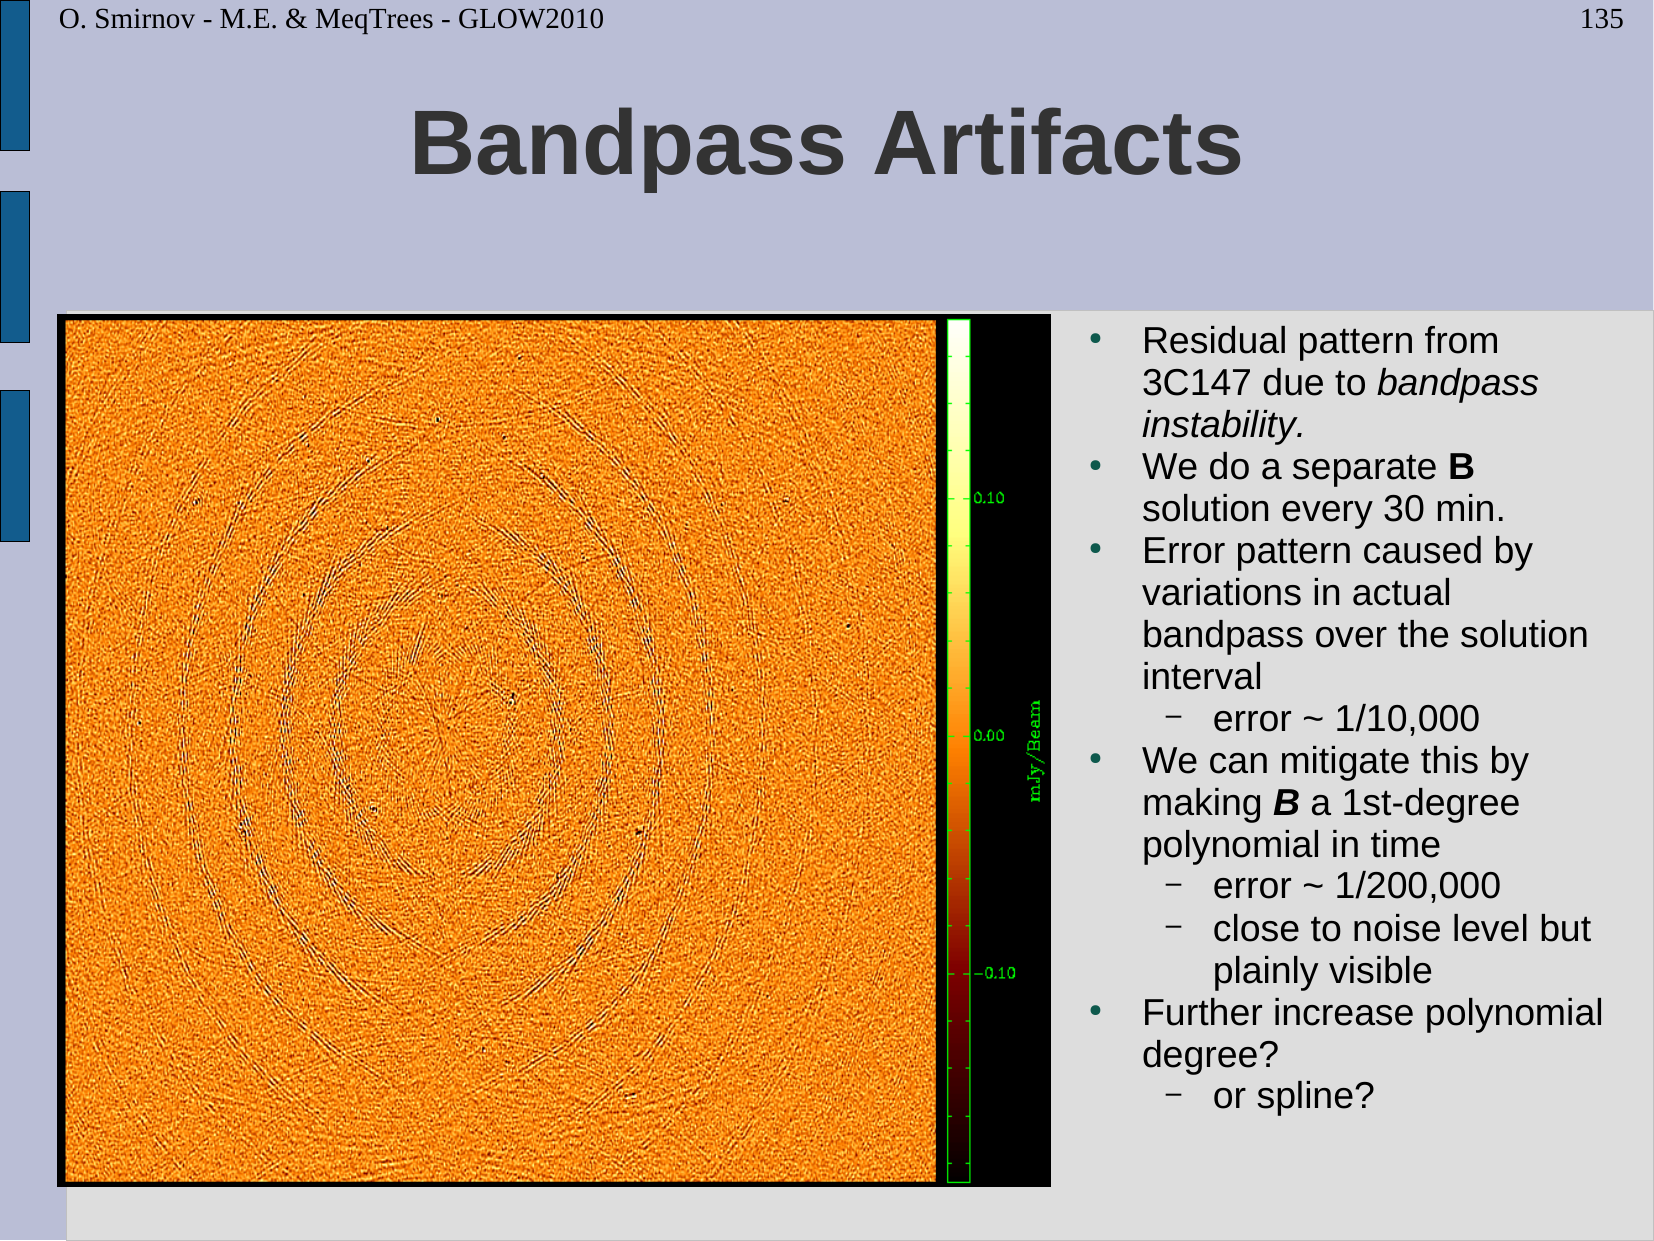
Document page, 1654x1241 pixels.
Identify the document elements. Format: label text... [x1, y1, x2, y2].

list Residual pattern from 3C147 due to bandpass instability. We do a separate B solution every 30 min. Error pattern caused by variations in actual bandpass over the solution interval error ~ 1/10,000 We can mitigate this by making B a 1st-degree polynomial in time error ~ 1/200,000 close to noise level but plainly visible Further increase polynomial degree? or spline? [1071, 319, 1611, 1163]
picture [57, 314, 1051, 1187]
title Bandpass Artifacts [121, 91, 1534, 299]
